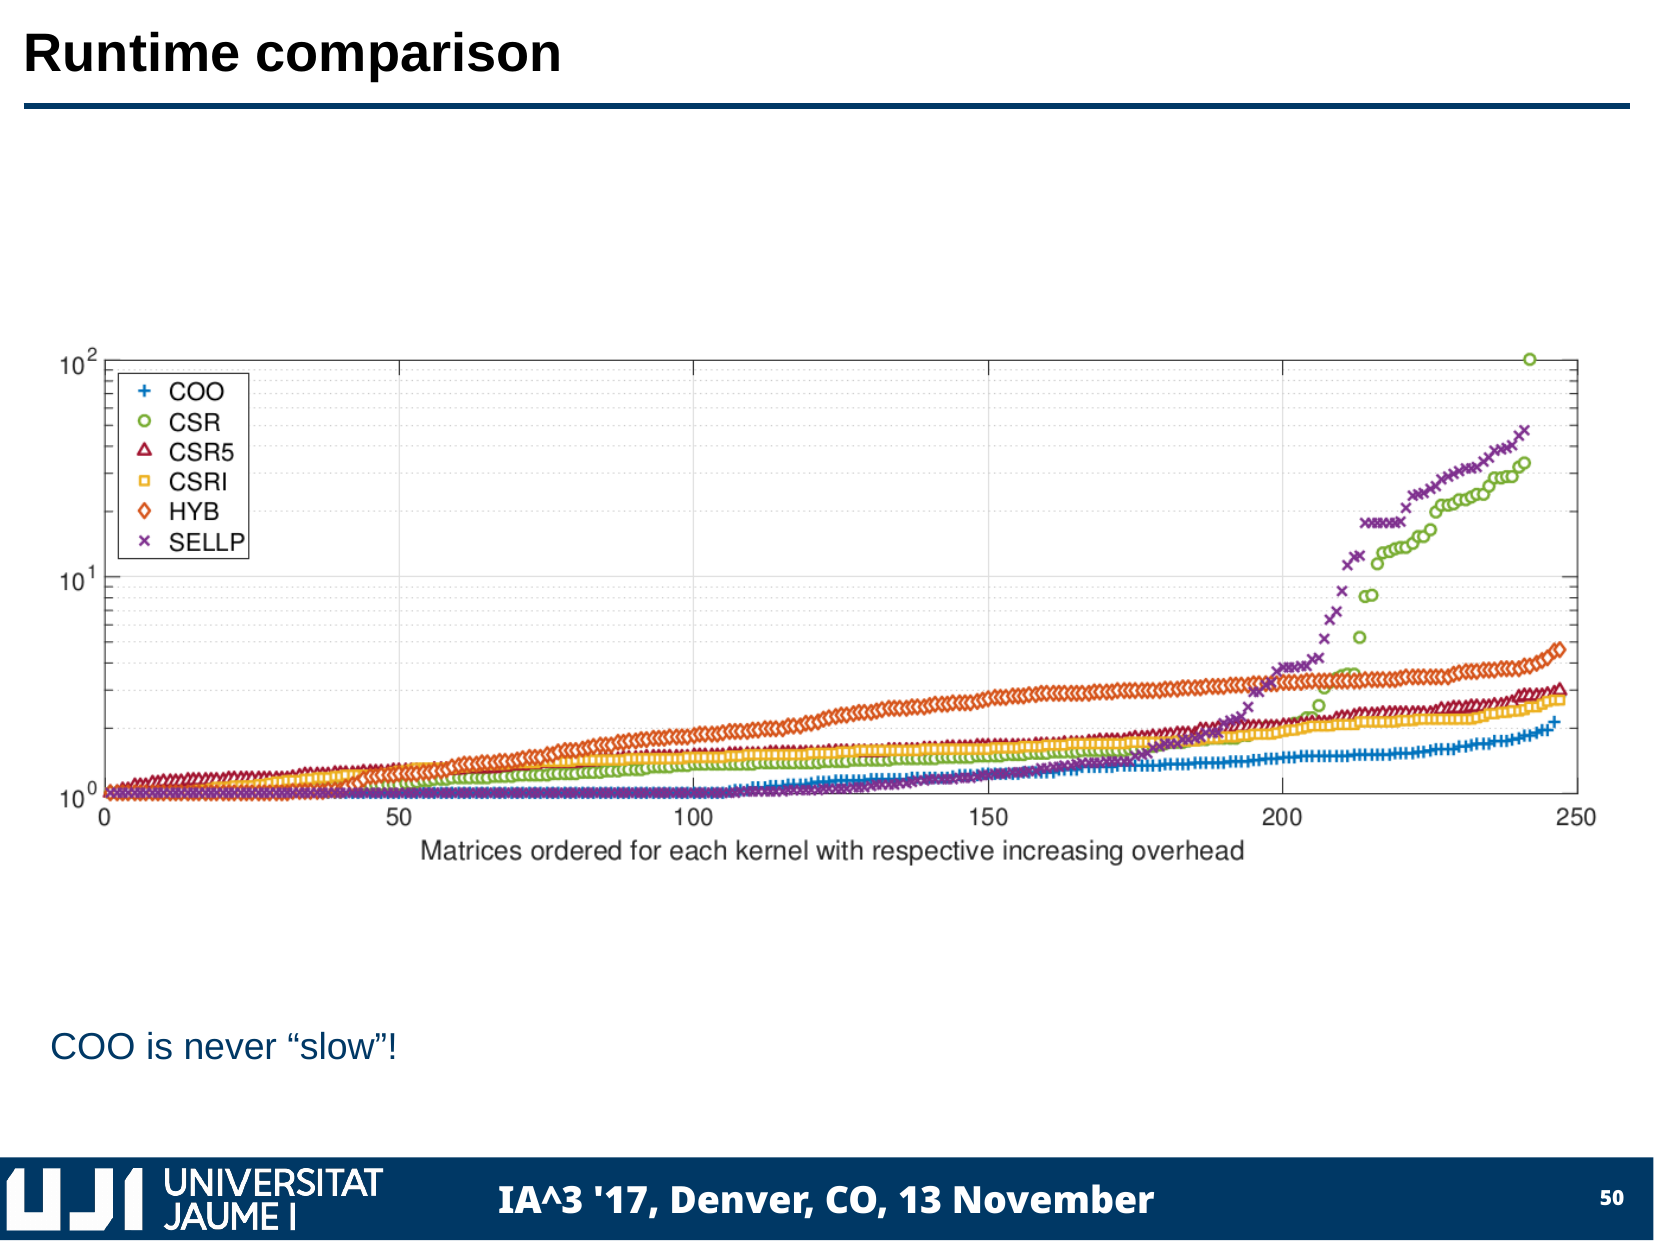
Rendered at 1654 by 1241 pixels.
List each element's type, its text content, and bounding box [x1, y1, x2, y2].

title Runtime comparison [23, 0, 1630, 107]
text_box COO is never “slow”! [35, 1018, 580, 1076]
picture [0, 1158, 390, 1241]
picture [59, 342, 1607, 868]
